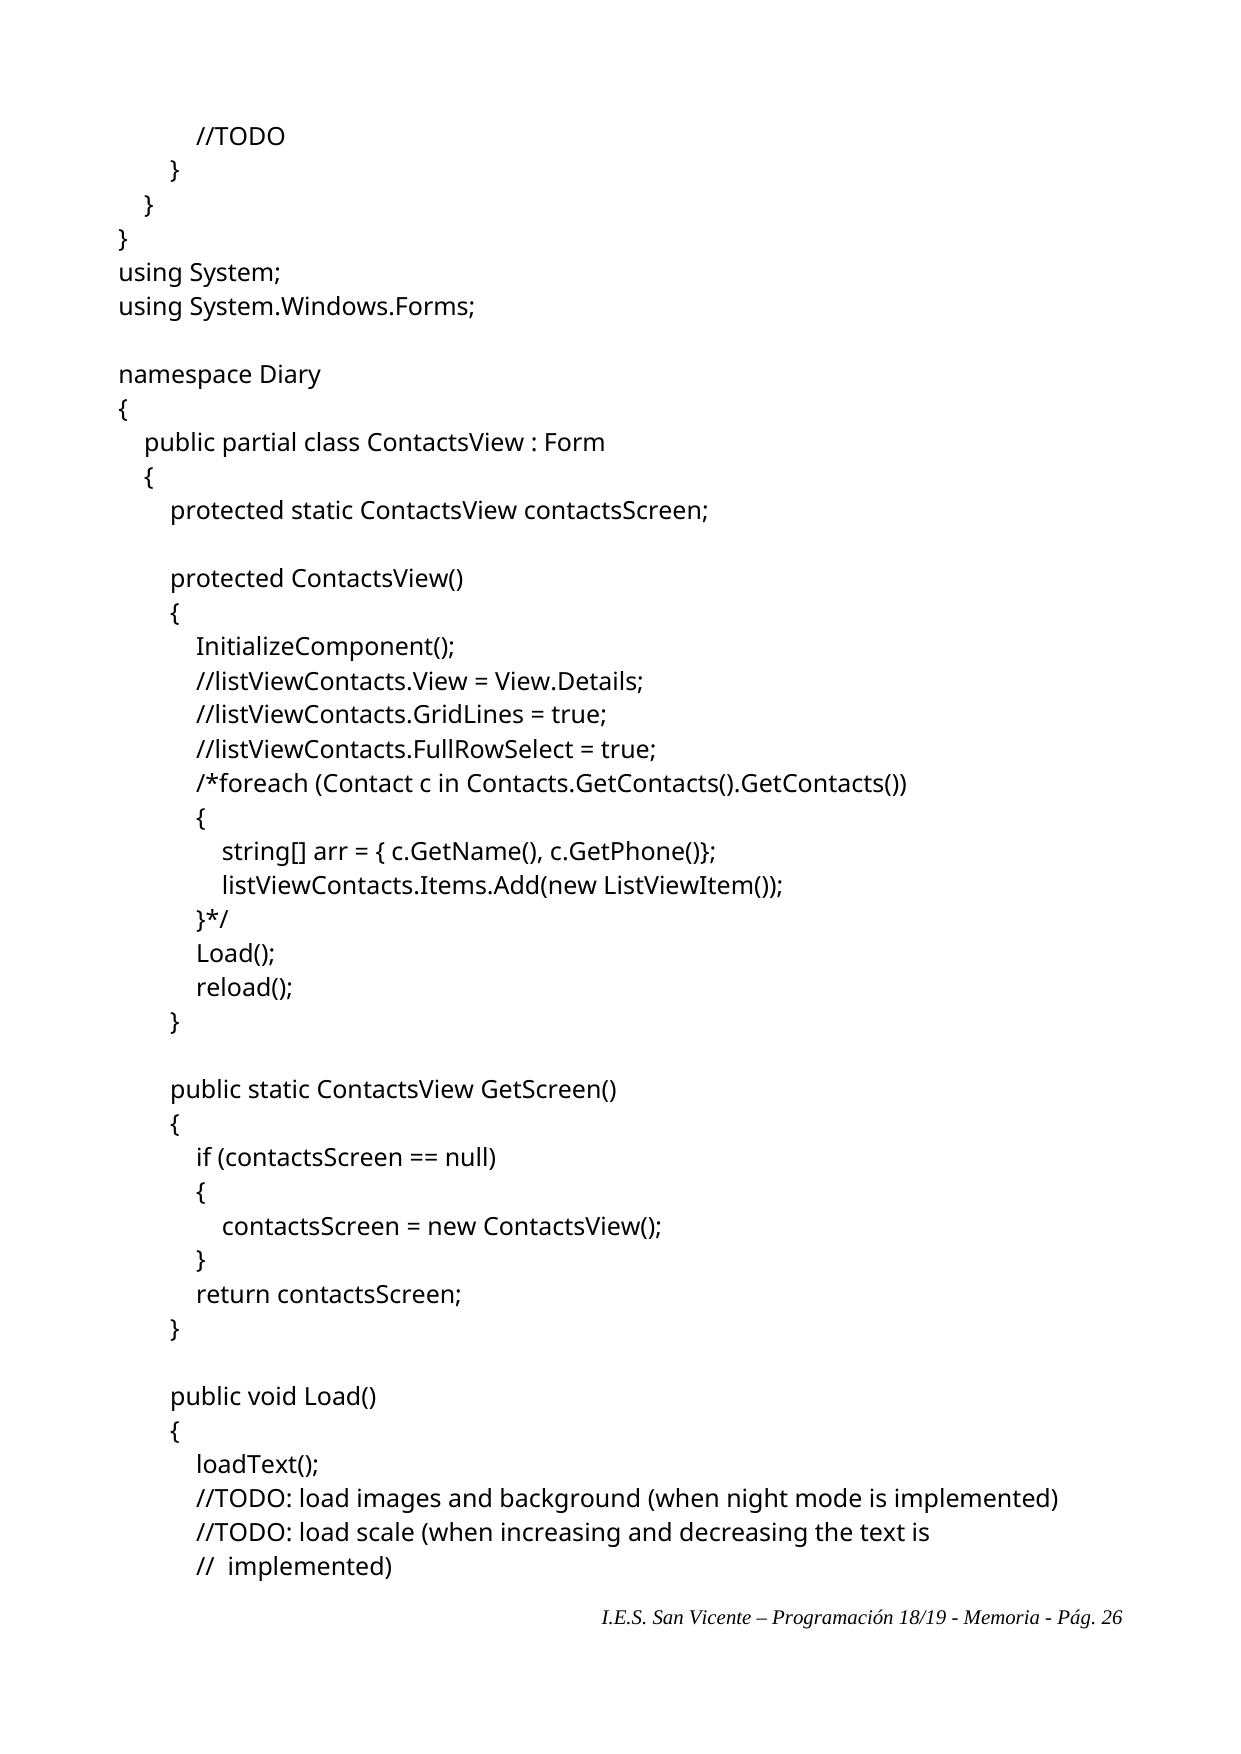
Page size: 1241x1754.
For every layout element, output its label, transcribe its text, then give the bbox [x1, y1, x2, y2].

text // implemented) [118, 1549, 1122, 1583]
text } [118, 1004, 1122, 1038]
text using System; [118, 254, 1122, 288]
text protected ContactsView() [118, 561, 1122, 595]
text //listViewContacts.View = View.Details; [118, 663, 1122, 697]
text Load(); [118, 936, 1122, 970]
text } [118, 152, 1122, 186]
text { [118, 1174, 1122, 1208]
text } [118, 186, 1122, 220]
text protected static ContactsView contactsScreen; [118, 493, 1122, 527]
text { [118, 595, 1122, 629]
text //TODO: load images and background (when night mode is implemented) [118, 1481, 1122, 1515]
text contactsScreen = new ContactsView(); [118, 1208, 1122, 1242]
text } [118, 1242, 1122, 1276]
text { [118, 459, 1122, 493]
text }*/ [118, 902, 1122, 936]
text namespace Diary [118, 357, 1122, 391]
text InitializeComponent(); [118, 629, 1122, 663]
text public void Load() [118, 1378, 1122, 1412]
text //listViewContacts.FullRowSelect = true; [118, 731, 1122, 765]
text { [118, 1106, 1122, 1140]
text //TODO [118, 118, 1122, 152]
text if (contactsScreen == null) [118, 1140, 1122, 1174]
text { [118, 1412, 1122, 1447]
text } [118, 220, 1122, 254]
text public partial class ContactsView : Form [118, 425, 1122, 459]
text return contactsScreen; [118, 1276, 1122, 1310]
text string[] arr = { c.GetName(), c.GetPhone()}; [118, 833, 1122, 867]
text listViewContacts.Items.Add(new ListViewItem()); [118, 867, 1122, 902]
text public static ContactsView GetScreen() [118, 1072, 1122, 1106]
text /*foreach (Contact c in Contacts.GetContacts().GetContacts()) [118, 765, 1122, 799]
text { [118, 799, 1122, 833]
text reload(); [118, 970, 1122, 1004]
text { [118, 391, 1122, 425]
text loadText(); [118, 1447, 1122, 1481]
text //listViewContacts.GridLines = true; [118, 697, 1122, 731]
text using System.Windows.Forms; [118, 288, 1122, 322]
text } [118, 1310, 1122, 1344]
text //TODO: load scale (when increasing and decreasing the text is [118, 1515, 1122, 1549]
